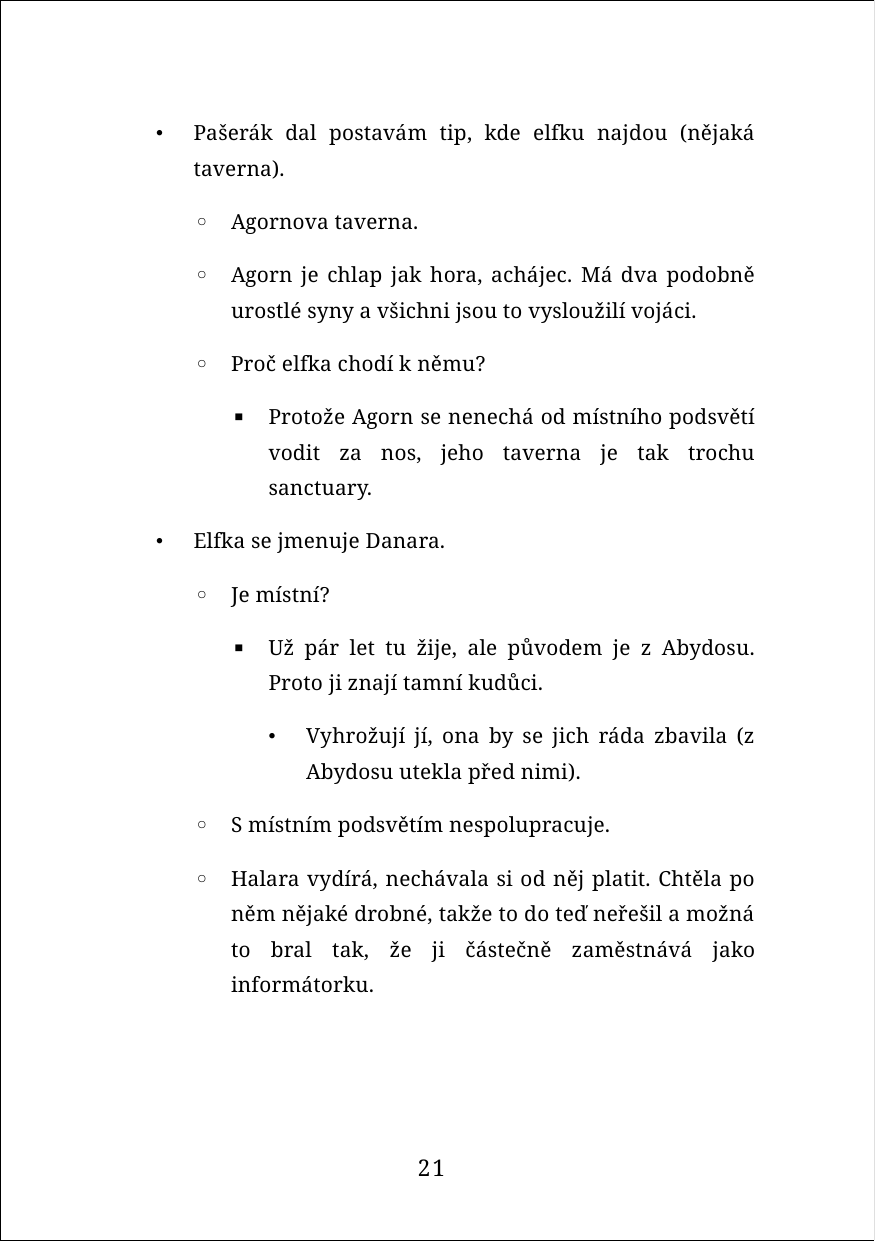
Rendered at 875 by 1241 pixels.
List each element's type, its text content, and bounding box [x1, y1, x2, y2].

list Už pár let tu žije, ale původem je z Abydosu. Proto ji znají tamní kudůci. [231, 633, 756, 697]
list Proč elfka chodí k němu? [193, 349, 756, 377]
list Agornova taverna. [193, 207, 756, 235]
list Je místní? [193, 580, 756, 608]
list Elfka se jmenuje Danara. [156, 526, 756, 555]
list Protože Agorn se nenechá od místního podsvětí vodit za nos, jeho taverna je tak trochu sanctuary. [231, 402, 756, 502]
list Pašerák dal postavám tip, kde elfku najdou (nějaká taverna). [156, 118, 756, 182]
list Halara vydírá, nechávala si od něj platit. Chtěla po něm nějaké drobné, takže to do teď neřešil a možná to bral tak, že ji částečně zaměstnává jako informátorku. [193, 864, 756, 999]
list S místním podsvětím nespolupracuje. [193, 810, 756, 839]
list Agorn je chlap jak hora, achájec. Má dva podobně urostlé syny a všichni jsou to vysloužilí vojáci. [193, 260, 756, 324]
list Vyhrožují jí, ona by se jich ráda zbavila (z Abydosu utekla před nimi). [268, 722, 756, 786]
